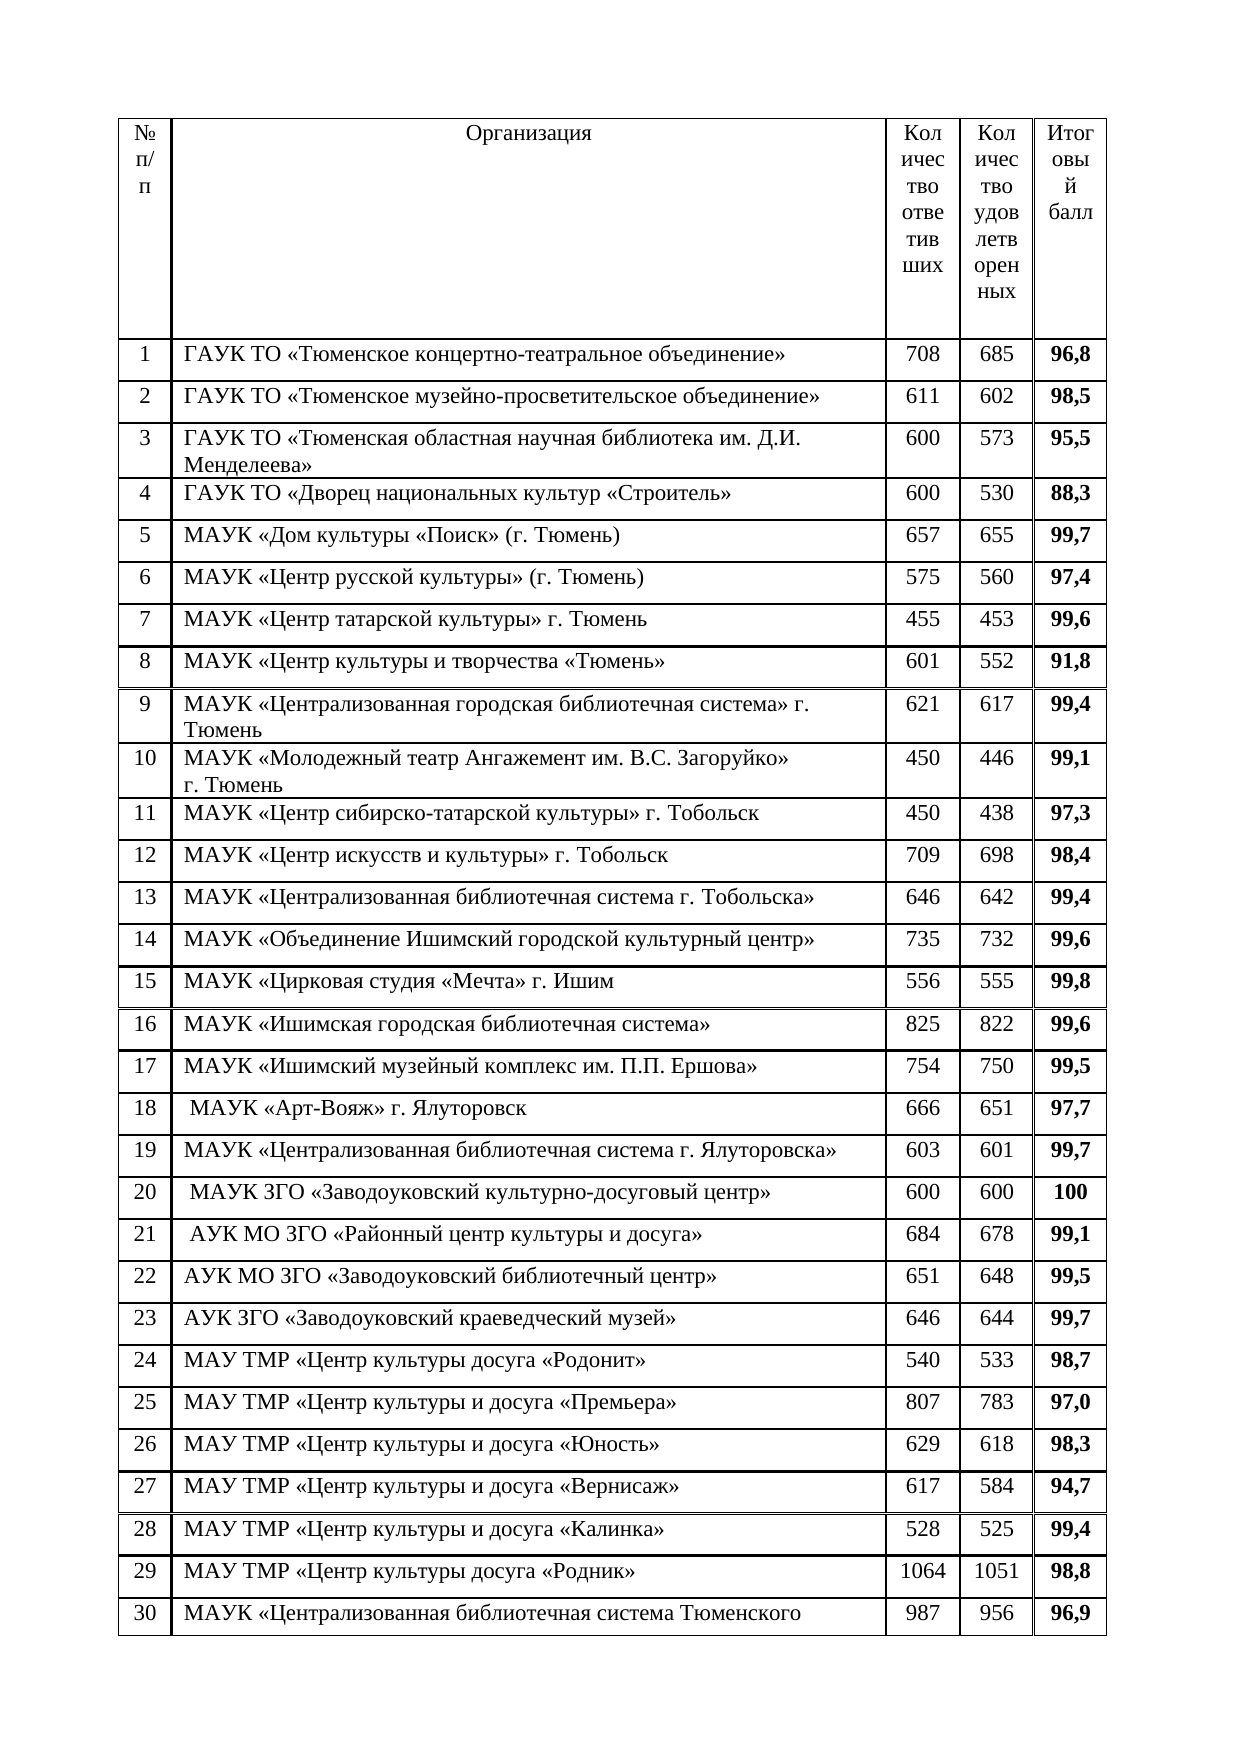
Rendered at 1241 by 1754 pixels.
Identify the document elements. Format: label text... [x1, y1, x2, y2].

table_cell 98,3 [1035, 1430, 1106, 1470]
table_cell 732 [961, 925, 1032, 965]
table_cell 15 [119, 968, 170, 1007]
table_cell 666 [887, 1094, 959, 1134]
table_cell 735 [887, 925, 959, 965]
table_cell 99,1 [1035, 744, 1106, 797]
table_cell 26 [119, 1430, 170, 1470]
table_cell 708 [887, 340, 959, 380]
table_cell 99,4 [1035, 690, 1106, 742]
table_cell 11 [119, 799, 170, 839]
table_cell 99,1 [1035, 1220, 1106, 1260]
table_cell МАУК «Центр русской культуры» (г. Тюмень) [173, 563, 885, 603]
table_cell 648 [961, 1262, 1032, 1302]
table_cell 99,6 [1035, 605, 1106, 645]
table_cell 99,6 [1035, 1010, 1106, 1049]
table_cell 600 [887, 424, 959, 477]
table_cell 6 [119, 563, 170, 603]
table_cell 642 [961, 883, 1032, 923]
table_cell МАУК «Дом культуры «Поиск» (г. Тюмень) [173, 521, 885, 561]
table_cell 3 [119, 424, 170, 477]
table_cell 88,3 [1035, 479, 1106, 519]
table_cell МАУ ТМР «Центр культуры и досуга «Калинка» [173, 1515, 885, 1554]
table_cell 99,5 [1035, 1052, 1106, 1092]
table_cell 807 [887, 1388, 959, 1428]
table_cell МАУ ТМР «Центр культуры досуга «Родник» [173, 1557, 885, 1597]
table_cell 94,7 [1035, 1473, 1106, 1512]
table_cell 13 [119, 883, 170, 923]
table_cell 678 [961, 1220, 1032, 1260]
table_cell 621 [887, 690, 959, 742]
table_cell 600 [887, 479, 959, 519]
table_cell 646 [887, 883, 959, 923]
table_cell 99,7 [1035, 1136, 1106, 1176]
table_cell ГАУК ТО «Тюменское концертно-театральное объединение» [173, 340, 885, 380]
table_cell 438 [961, 799, 1032, 839]
table_cell 9 [119, 690, 170, 742]
table_cell 20 [119, 1178, 170, 1218]
table_cell 96,8 [1035, 340, 1106, 380]
table_cell 98,4 [1035, 841, 1106, 881]
table_cell 657 [887, 521, 959, 561]
table_cell 455 [887, 605, 959, 645]
table_cell 956 [961, 1599, 1032, 1635]
table_cell 528 [887, 1515, 959, 1554]
table_cell МАУК «Централизованная библиотечная система г. Ялуторовска» [173, 1136, 885, 1176]
table_cell 99,5 [1035, 1262, 1106, 1302]
table_cell 684 [887, 1220, 959, 1260]
table_cell 29 [119, 1557, 170, 1597]
table_cell 99,4 [1035, 883, 1106, 923]
table_cell 603 [887, 1136, 959, 1176]
table_cell 97,7 [1035, 1094, 1106, 1134]
table_cell 450 [887, 799, 959, 839]
table_cell МАУК «Централизованная библиотечная система Тюменского [173, 1599, 885, 1635]
table_cell ГАУК ТО «Тюменское музейно-просветительское объединение» [173, 382, 885, 422]
table_cell 19 [119, 1136, 170, 1176]
table_cell 18 [119, 1094, 170, 1134]
table_cell 27 [119, 1473, 170, 1512]
table_cell 8 [119, 648, 170, 687]
table_cell 97,3 [1035, 799, 1106, 839]
table_cell 98,7 [1035, 1346, 1106, 1386]
table_cell МАУК «Ишимская городская библиотечная система» [173, 1010, 885, 1049]
table_cell 23 [119, 1304, 170, 1344]
table_cell 17 [119, 1052, 170, 1092]
table_cell МАУК «Молодежный театр Ангажемент им. В.С. Загоруйко» г. Тюмень [173, 744, 885, 797]
table_cell АУК ЗГО «Заводоуковский краеведческий музей» [173, 1304, 885, 1344]
table_cell 25 [119, 1388, 170, 1428]
table_cell 644 [961, 1304, 1032, 1344]
table_cell ГАУК ТО «Тюменская областная научная библиотека им. Д.И. Менделеева» [173, 424, 885, 477]
table_cell 99,8 [1035, 968, 1106, 1007]
table_cell МАУ ТМР «Центр культуры и досуга «Юность» [173, 1430, 885, 1470]
table_cell 525 [961, 1515, 1032, 1554]
table_cell 754 [887, 1052, 959, 1092]
table_cell МАУ ТМР «Центр культуры досуга «Родонит» [173, 1346, 885, 1386]
table_cell 10 [119, 744, 170, 797]
table_cell 600 [887, 1178, 959, 1218]
table_cell 1051 [961, 1557, 1032, 1597]
table_cell 99,7 [1035, 521, 1106, 561]
table_cell МАУК «Центр культуры и творчества «Тюмень» [173, 648, 885, 687]
table_cell 22 [119, 1262, 170, 1302]
table_header № п/п [119, 119, 170, 338]
table_cell 602 [961, 382, 1032, 422]
table_cell МАУК «Централизованная городская библиотечная система» г. Тюмень [173, 690, 885, 742]
table_cell 617 [961, 690, 1032, 742]
table_cell 21 [119, 1220, 170, 1260]
table_cell 450 [887, 744, 959, 797]
table_cell 533 [961, 1346, 1032, 1386]
table_cell 709 [887, 841, 959, 881]
table_cell 651 [887, 1262, 959, 1302]
table_cell МАУК «Централизованная библиотечная система г. Тобольска» [173, 883, 885, 923]
table_cell 91,8 [1035, 648, 1106, 687]
table_cell 453 [961, 605, 1032, 645]
table_cell 7 [119, 605, 170, 645]
table_cell 750 [961, 1052, 1032, 1092]
table_cell 96,9 [1035, 1599, 1106, 1635]
table_cell 822 [961, 1010, 1032, 1049]
table_cell 95,5 [1035, 424, 1106, 477]
table_cell 1064 [887, 1557, 959, 1597]
table_cell 98,8 [1035, 1557, 1106, 1597]
table_cell 99,4 [1035, 1515, 1106, 1554]
table_cell 651 [961, 1094, 1032, 1134]
table_cell 100 [1035, 1178, 1106, 1218]
table_cell МАУ ТМР «Центр культуры и досуга «Премьера» [173, 1388, 885, 1428]
table_cell АУК МО ЗГО «Районный центр культуры и досуга» [173, 1220, 885, 1260]
table_cell 575 [887, 563, 959, 603]
table_cell 24 [119, 1346, 170, 1386]
table_cell 584 [961, 1473, 1032, 1512]
table_cell 555 [961, 968, 1032, 1007]
table_cell МАУК «Цирковая студия «Мечта» г. Ишим [173, 968, 885, 1007]
table_cell МАУК «Центр искусств и культуры» г. Тобольск [173, 841, 885, 881]
table_cell МАУК «Арт-Вояж» г. Ялуторовск [173, 1094, 885, 1134]
table_header Количество удовлетворенных [961, 119, 1032, 338]
table_cell 646 [887, 1304, 959, 1344]
table_cell 783 [961, 1388, 1032, 1428]
table_cell 987 [887, 1599, 959, 1635]
table_cell 556 [887, 968, 959, 1007]
table_header Итоговый балл [1035, 119, 1106, 338]
table_cell МАУ ТМР «Центр культуры и досуга «Вернисаж» [173, 1473, 885, 1512]
table_cell 617 [887, 1473, 959, 1512]
table_cell 655 [961, 521, 1032, 561]
table_cell 629 [887, 1430, 959, 1470]
table_cell 16 [119, 1010, 170, 1049]
table_cell 825 [887, 1010, 959, 1049]
table_cell 446 [961, 744, 1032, 797]
table_cell 530 [961, 479, 1032, 519]
table_cell 4 [119, 479, 170, 519]
table_cell МАУК «Центр татарской культуры» г. Тюмень [173, 605, 885, 645]
table_cell 12 [119, 841, 170, 881]
table_cell АУК МО ЗГО «Заводоуковский библиотечный центр» [173, 1262, 885, 1302]
table_cell 2 [119, 382, 170, 422]
table_cell МАУК «Ишимский музейный комплекс им. П.П. Ершова» [173, 1052, 885, 1092]
table_cell 97,0 [1035, 1388, 1106, 1428]
table_cell 30 [119, 1599, 170, 1635]
table_cell МАУК «Объединение Ишимский городской культурный центр» [173, 925, 885, 965]
table_cell 99,6 [1035, 925, 1106, 965]
table_cell 611 [887, 382, 959, 422]
table_cell МАУК ЗГО «Заводоуковский культурно-досуговый центр» [173, 1178, 885, 1218]
table_cell МАУК «Центр сибирско-татарской культуры» г. Тобольск [173, 799, 885, 839]
table_cell 573 [961, 424, 1032, 477]
table_cell 601 [887, 648, 959, 687]
table_header Организация [173, 119, 885, 338]
table_cell 1 [119, 340, 170, 380]
table_cell 98,5 [1035, 382, 1106, 422]
table_cell 99,7 [1035, 1304, 1106, 1344]
table_cell 28 [119, 1515, 170, 1554]
table_cell 685 [961, 340, 1032, 380]
table_cell 618 [961, 1430, 1032, 1470]
table_cell 14 [119, 925, 170, 965]
table_cell 560 [961, 563, 1032, 603]
table_header Количество ответивших [887, 119, 959, 338]
table_cell 5 [119, 521, 170, 561]
table_cell 698 [961, 841, 1032, 881]
table_cell 601 [961, 1136, 1032, 1176]
table_cell 600 [961, 1178, 1032, 1218]
table_cell 540 [887, 1346, 959, 1386]
table_cell 552 [961, 648, 1032, 687]
table_cell ГАУК ТО «Дворец национальных культур «Строитель» [173, 479, 885, 519]
table_cell 97,4 [1035, 563, 1106, 603]
